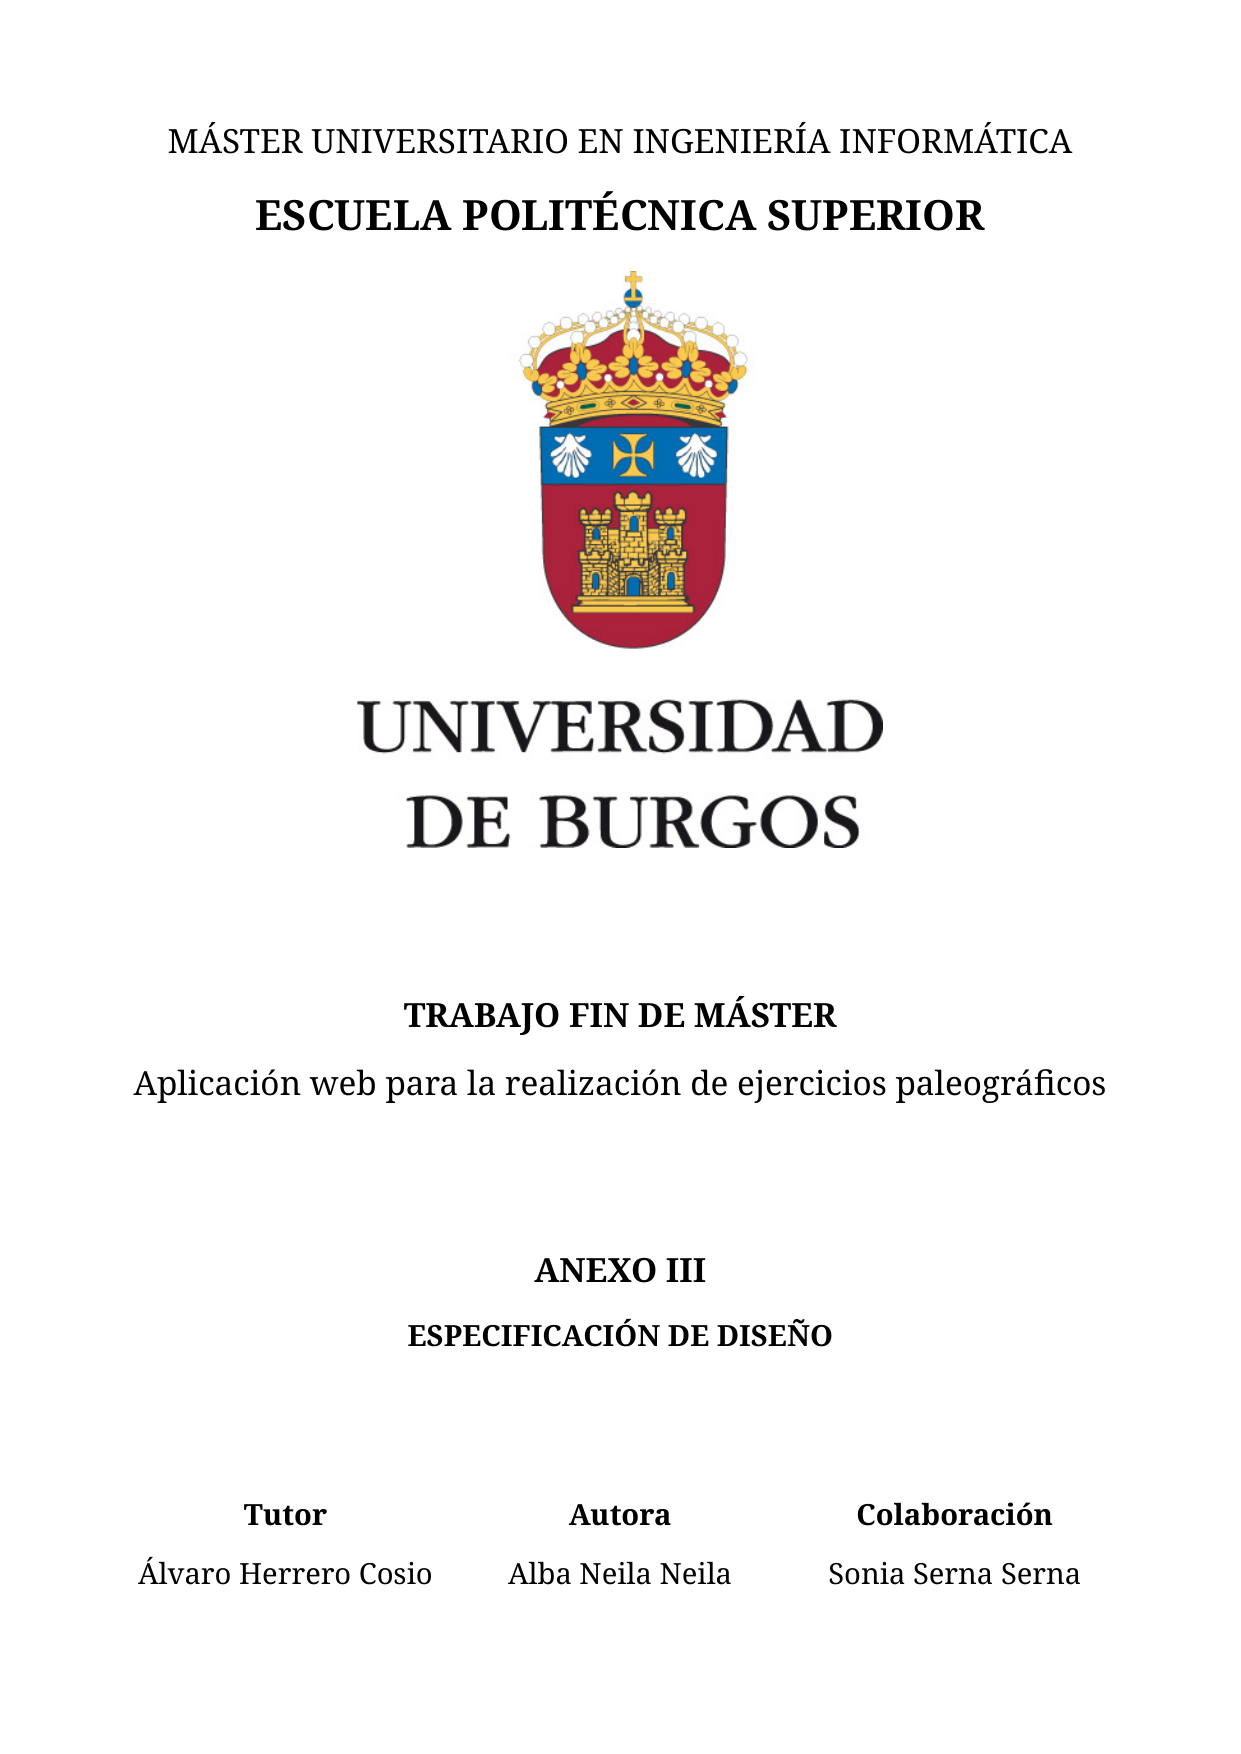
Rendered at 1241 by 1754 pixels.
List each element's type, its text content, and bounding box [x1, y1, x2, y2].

text Sonia Serna Serna [787, 1553, 1122, 1593]
text Aplicación web para la realización de ejercicios paleográficos [118, 1060, 1122, 1106]
picture [357, 271, 883, 848]
text ESCUELA POLITÉCNICA SUPERIOR [118, 186, 1122, 243]
text MÁSTER UNIVERSITARIO EN INGENIERÍA INFORMÁTICA [118, 118, 1122, 163]
text Colaboración [787, 1494, 1122, 1533]
text Autora [453, 1494, 787, 1533]
text ESPECIFICACIÓN DE DISEÑO [118, 1315, 1122, 1355]
text Álvaro Herrero Cosio [118, 1553, 453, 1593]
text Tutor [118, 1494, 453, 1533]
text Alba Neila Neila [453, 1553, 787, 1593]
text TRABAJO FIN DE MÁSTER [118, 992, 1122, 1037]
text ANEXO III [118, 1247, 1122, 1293]
